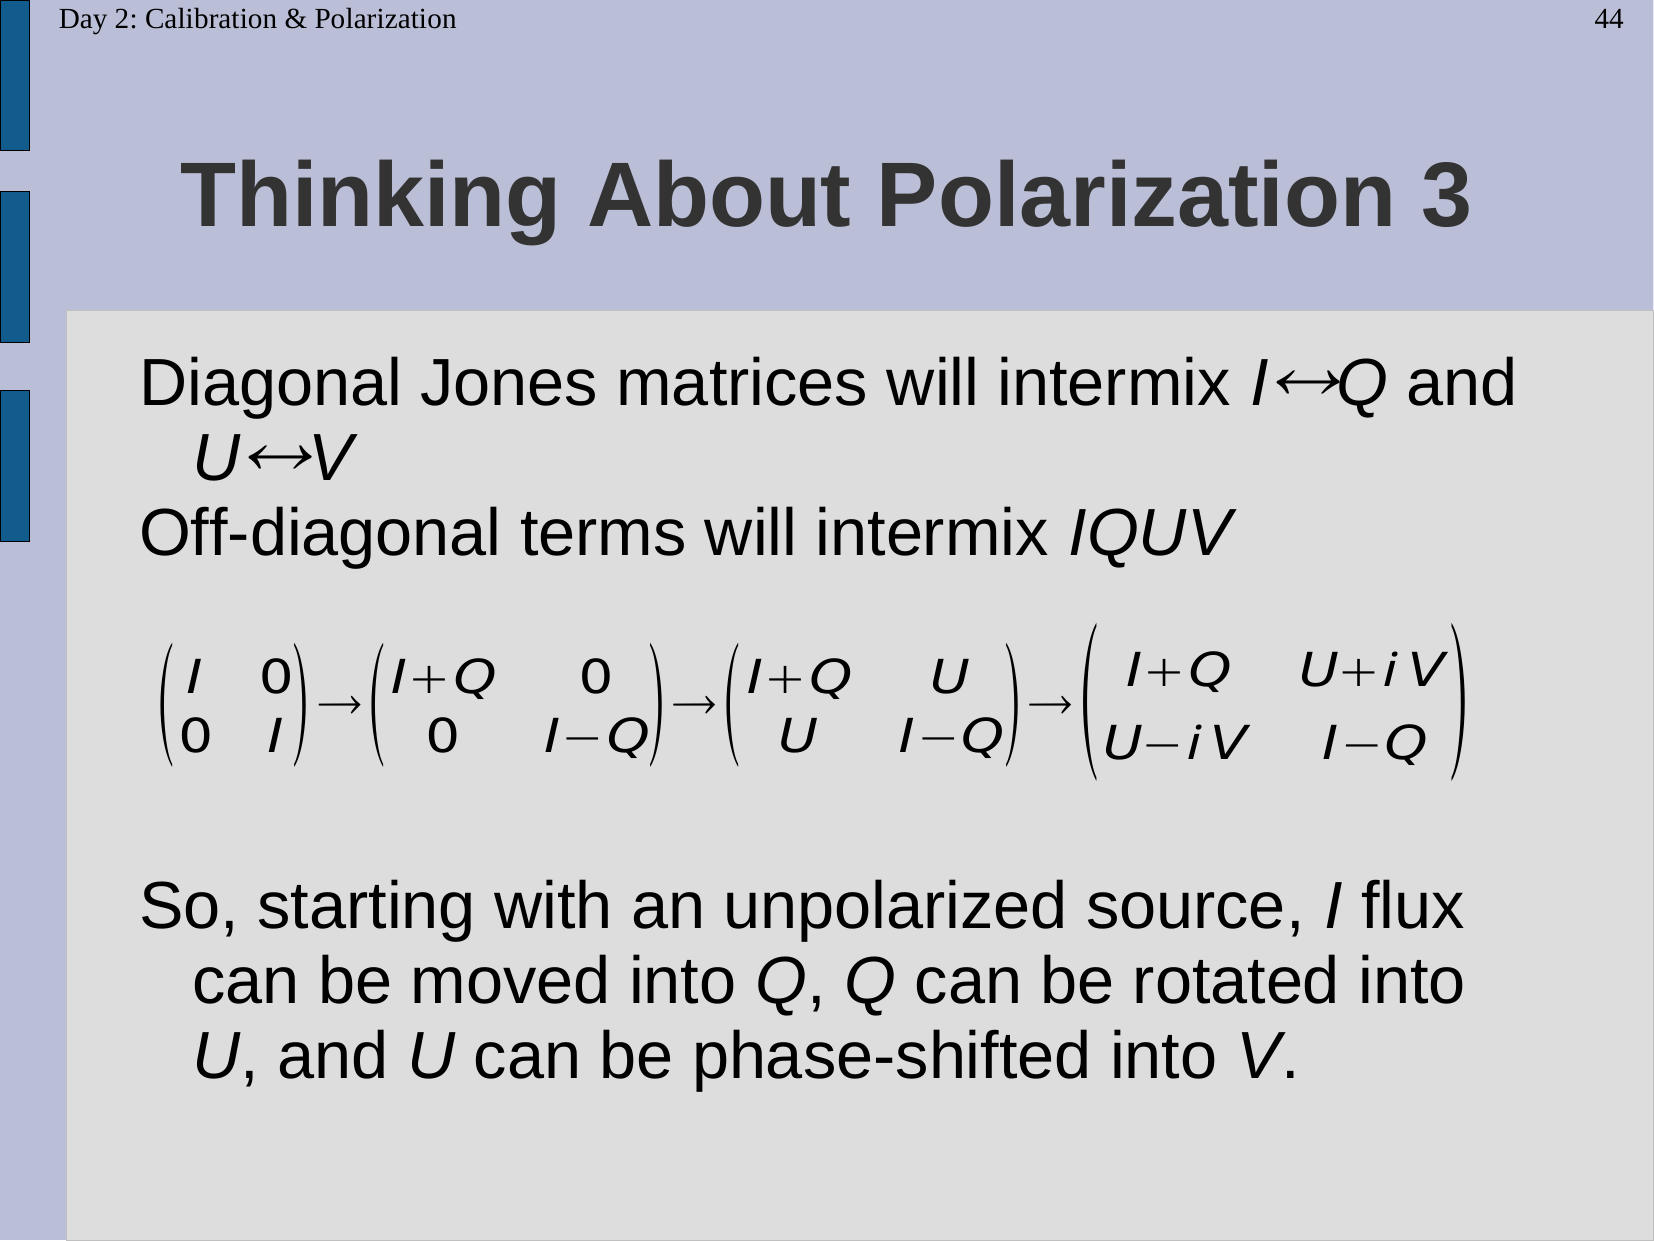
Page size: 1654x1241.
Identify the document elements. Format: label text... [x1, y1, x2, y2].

title Thinking About Polarization 3 [121, 91, 1534, 299]
chart [150, 620, 1477, 783]
list Diagonal Jones matrices will intermix I↔Q and U↔V Off-diagonal terms will intermix IQUV So, starting with an unpolarized source, I flux can be moved into Q, Q can be rotated into U, and U can be phase-shifted into V. [121, 344, 1534, 1123]
